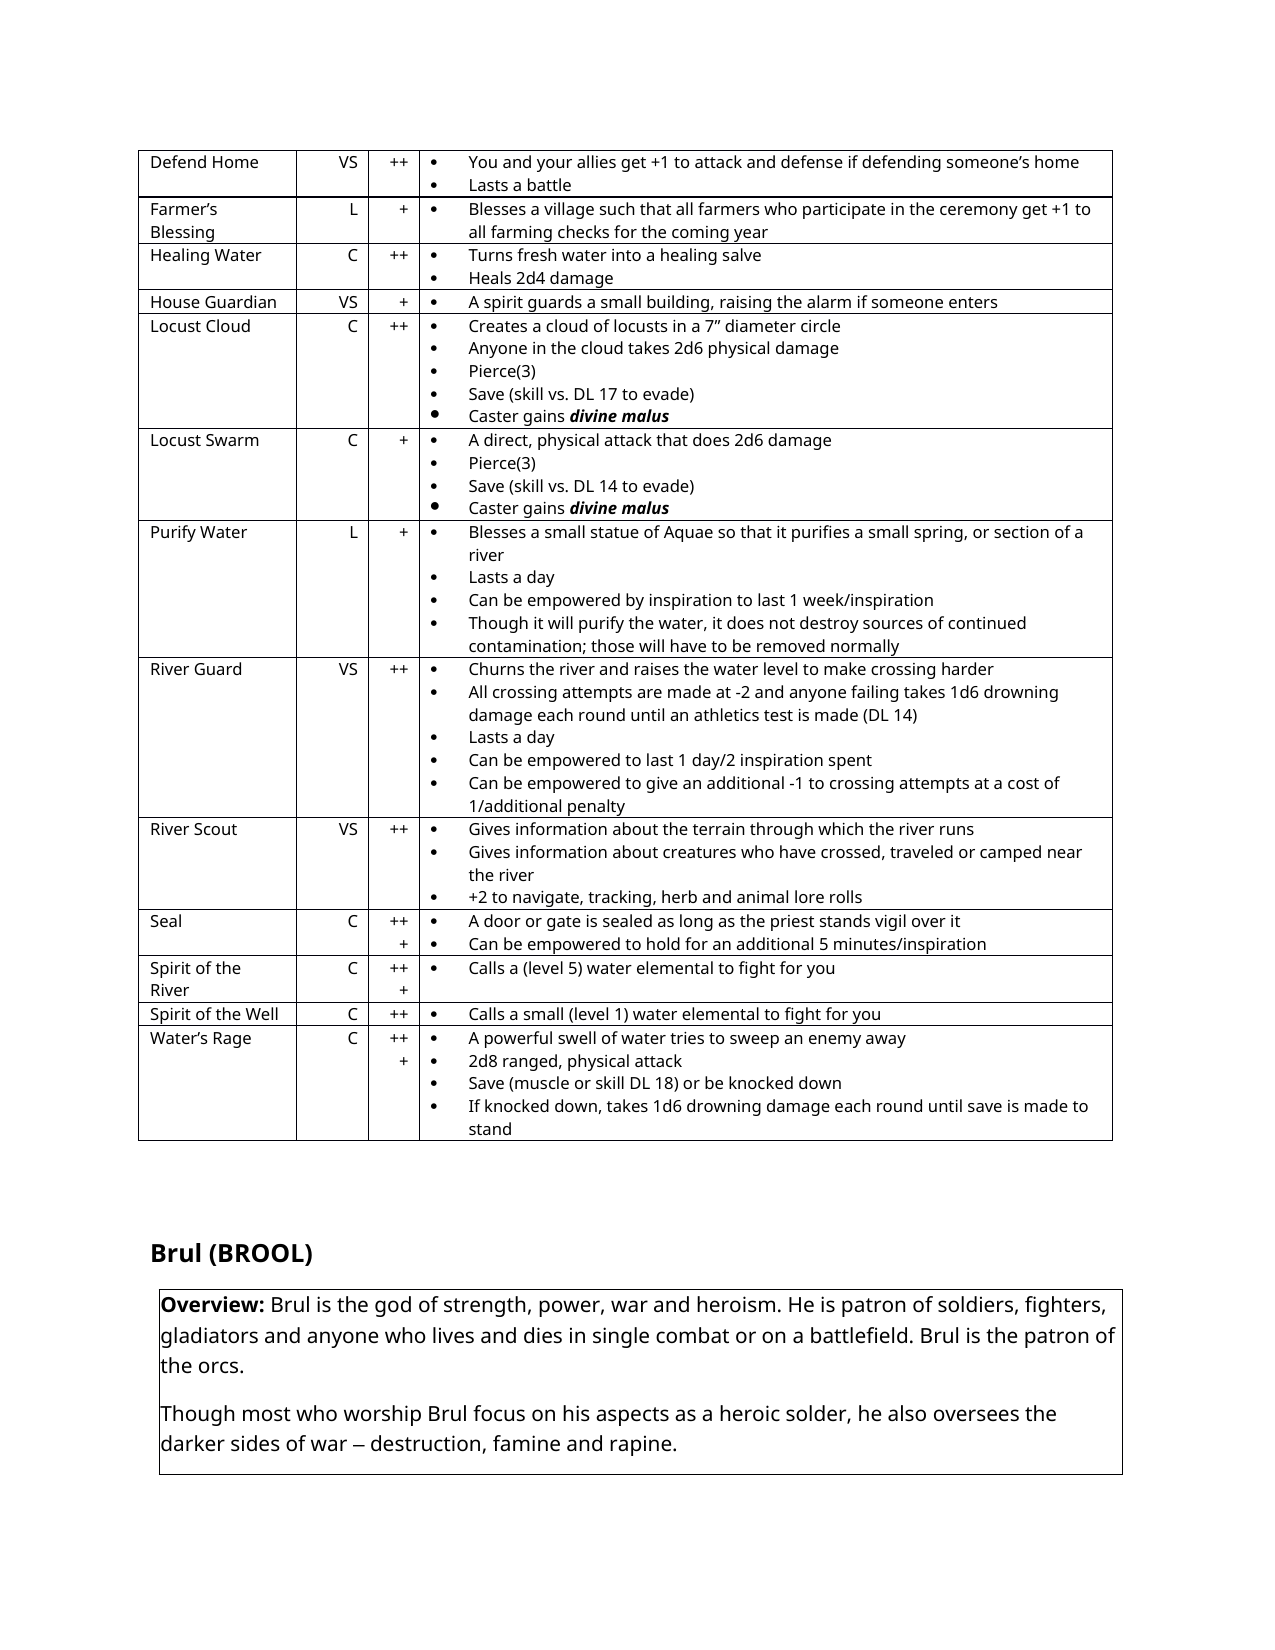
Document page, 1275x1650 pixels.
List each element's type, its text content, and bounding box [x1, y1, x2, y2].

table_cell Purify Water [139, 521, 296, 657]
table_cell Blesses a small statue of Aquae so that it purifies a small spring, or section of a river Lasts a day Can be empowered by inspiration to last 1 week/inspiration Though it will purify the water, it does not destroy sources of continued contamination; those will have to be removed normally [420, 521, 1112, 657]
text Brul (BROOL) [150, 1236, 1125, 1270]
table_cell Calls a (level 5) water elemental to fight for you [420, 956, 1112, 1002]
table_cell Spirit of the River [139, 956, 296, 1002]
table_cell C [297, 314, 368, 428]
table_cell + [369, 521, 419, 657]
table_cell Turns fresh water into a healing salve Heals 2d4 damage [420, 244, 1112, 289]
table_cell C [297, 910, 368, 955]
table_cell A direct, physical attack that does 2d6 damage Pierce(3) Save (skill vs. DL 14 to evade) Caster gains divine malus [420, 429, 1112, 519]
table_cell Locust Swarm [139, 429, 296, 519]
table_cell Blesses a village such that all farmers who participate in the ceremony get +1 to all farming checks for the coming year [420, 198, 1112, 243]
table_cell C [297, 956, 368, 1002]
table_cell VS [297, 658, 368, 817]
table_cell ++ [369, 1003, 419, 1025]
table_cell Creates a cloud of locusts in a 7” diameter circle Anyone in the cloud takes 2d6 physical damage Pierce(3) Save (skill vs. DL 17 to evade) Caster gains divine malus [420, 314, 1112, 428]
table_cell Seal [139, 910, 296, 955]
table_cell House Guardian [139, 290, 296, 313]
table_cell Spirit of the Well [139, 1003, 296, 1025]
table_cell River Guard [139, 658, 296, 817]
table_cell Water’s Rage [139, 1026, 296, 1140]
table_cell Gives information about the terrain through which the river runs Gives information about creatures who have crossed, traveled or camped near the river +2 to navigate, tracking, herb and animal lore rolls [420, 818, 1112, 909]
table_cell Farmer’s Blessing [139, 198, 296, 243]
table_cell L [297, 198, 368, 243]
table_cell A spirit guards a small building, raising the alarm if someone enters [420, 290, 1112, 313]
table_cell + [369, 429, 419, 519]
table_header Overview: Brul is the god of strength, power, war and heroism. He is patron of soldiers, fighters, gladiators and anyone who lives and dies in single combat or on a battlefield. Brul is the patron of the orcs. Though most who worship Brul focus on his aspects as a heroic solder, he also oversees the darker sides of war – destruction, famine and rapine. [160, 1290, 1122, 1474]
table_cell ++ [369, 818, 419, 909]
table_cell L [297, 521, 368, 657]
table_cell C [297, 429, 368, 519]
table_cell Defend Home [139, 151, 296, 196]
table_cell A door or gate is sealed as long as the priest stands vigil over it Can be empowered to hold for an additional 5 minutes/inspiration [420, 910, 1112, 955]
table_cell Healing Water [139, 244, 296, 289]
table_cell +++ [369, 910, 419, 955]
table_cell Churns the river and raises the water level to make crossing harder All crossing attempts are made at -2 and anyone failing takes 1d6 drowning damage each round until an athletics test is made (DL 14) Lasts a day Can be empowered to last 1 day/2 inspiration spent Can be empowered to give an additional -1 to crossing attempts at a cost of 1/additional penalty [420, 658, 1112, 817]
table_cell ++ [369, 314, 419, 428]
table_cell + [369, 198, 419, 243]
table_cell VS [297, 151, 368, 196]
table_cell You and your allies get +1 to attack and defense if defending someone’s home Lasts a battle [420, 151, 1112, 196]
table_cell C [297, 244, 368, 289]
table_cell VS [297, 818, 368, 909]
table_cell ++ [369, 151, 419, 196]
table_cell Locust Cloud [139, 314, 296, 428]
table_cell + [369, 290, 419, 313]
table_cell +++ [369, 1026, 419, 1140]
table_cell C [297, 1003, 368, 1025]
table_cell VS [297, 290, 368, 313]
table_cell ++ [369, 658, 419, 817]
table_cell Calls a small (level 1) water elemental to fight for you [420, 1003, 1112, 1025]
table_cell ++ [369, 244, 419, 289]
table_cell River Scout [139, 818, 296, 909]
table_cell A powerful swell of water tries to sweep an enemy away 2d8 ranged, physical attack Save (muscle or skill DL 18) or be knocked down If knocked down, takes 1d6 drowning damage each round until save is made to stand [420, 1026, 1112, 1140]
table_cell C [297, 1026, 368, 1140]
table_cell +++ [369, 956, 419, 1002]
